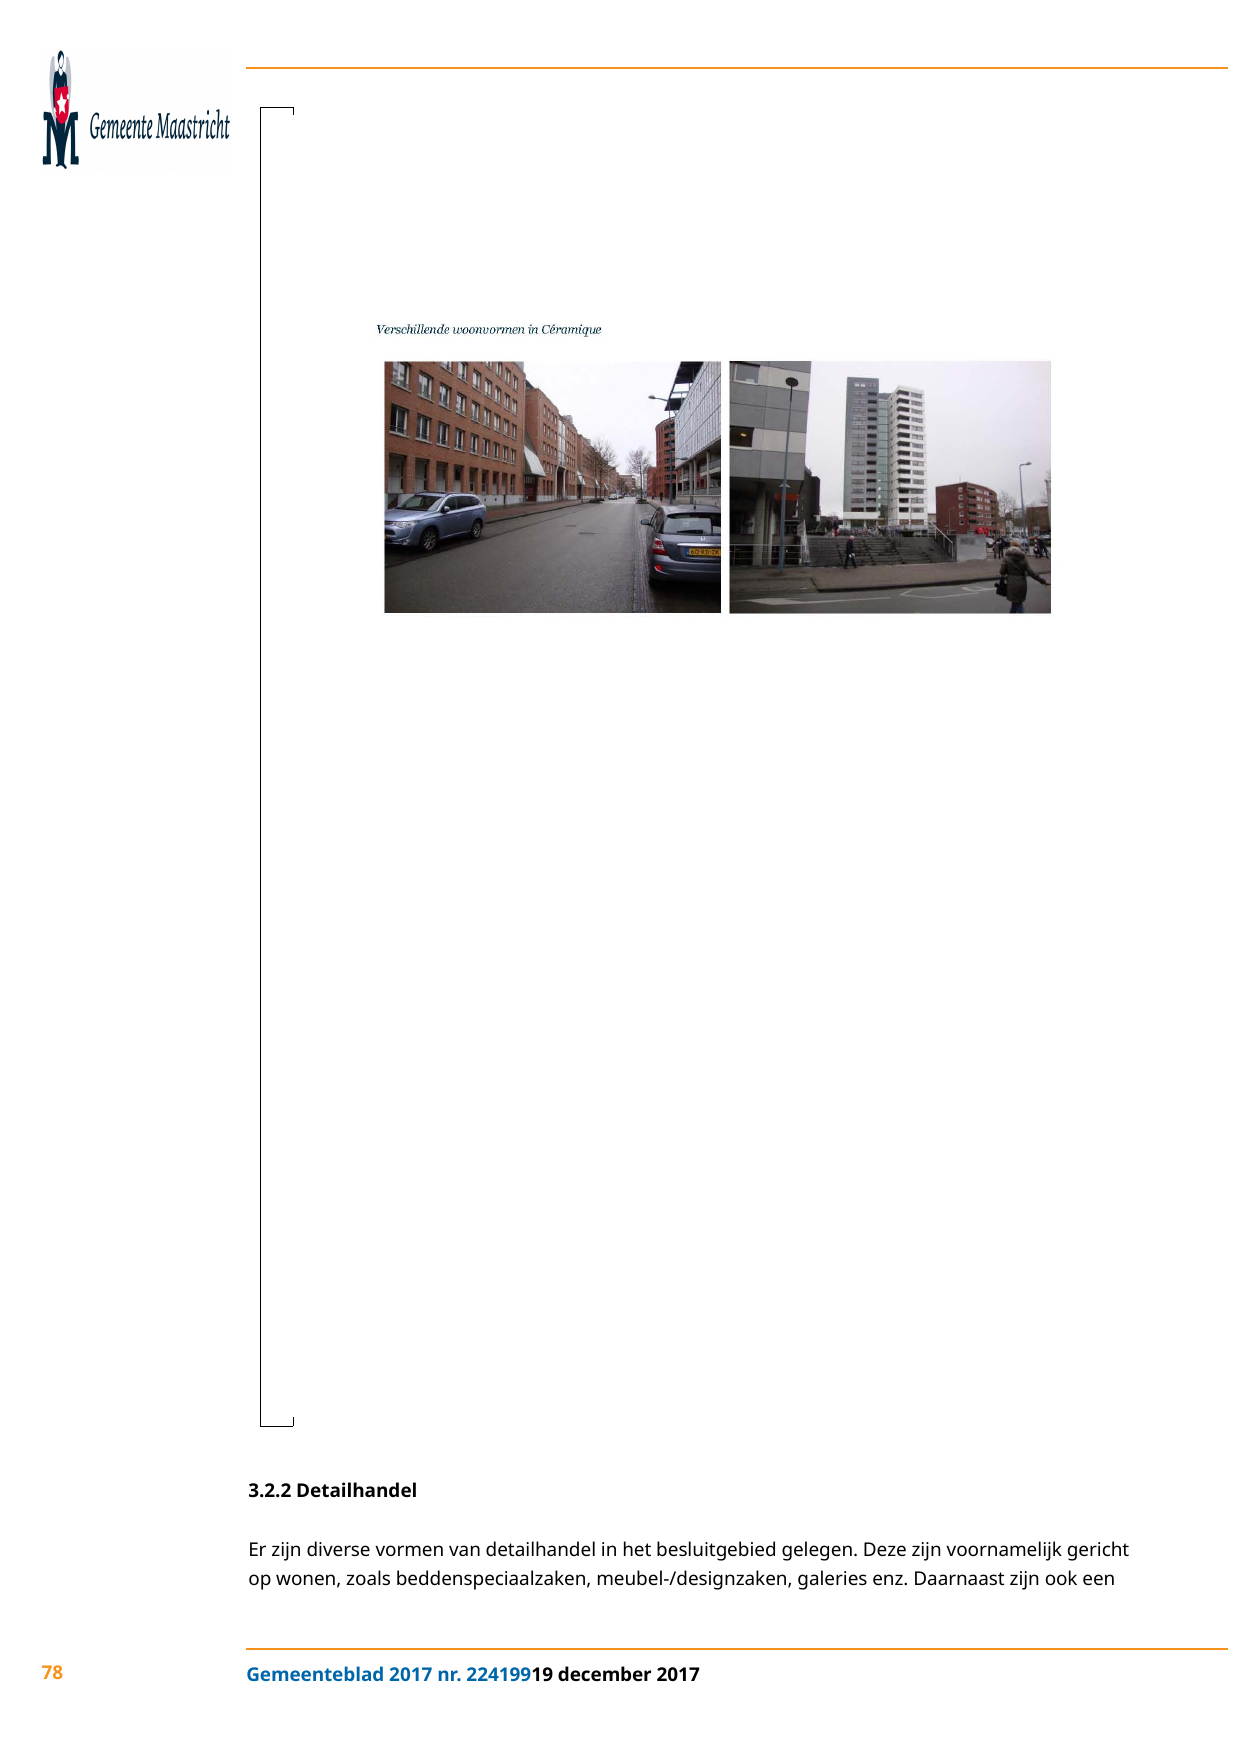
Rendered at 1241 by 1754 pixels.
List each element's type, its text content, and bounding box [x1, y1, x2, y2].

text 3.2.2 Detailhandel [248, 1477, 1152, 1503]
picture [41, 47, 231, 172]
picture [268, 115, 1173, 1417]
text Er zijn diverse vormen van detailhandel in het besluitgebied gelegen. Deze zijn voornamelijk gericht op wonen, zoals beddenspeciaalzaken, meubel-/designzaken, galeries enz. Daarnaast zijn ook een [248, 1536, 1152, 1591]
